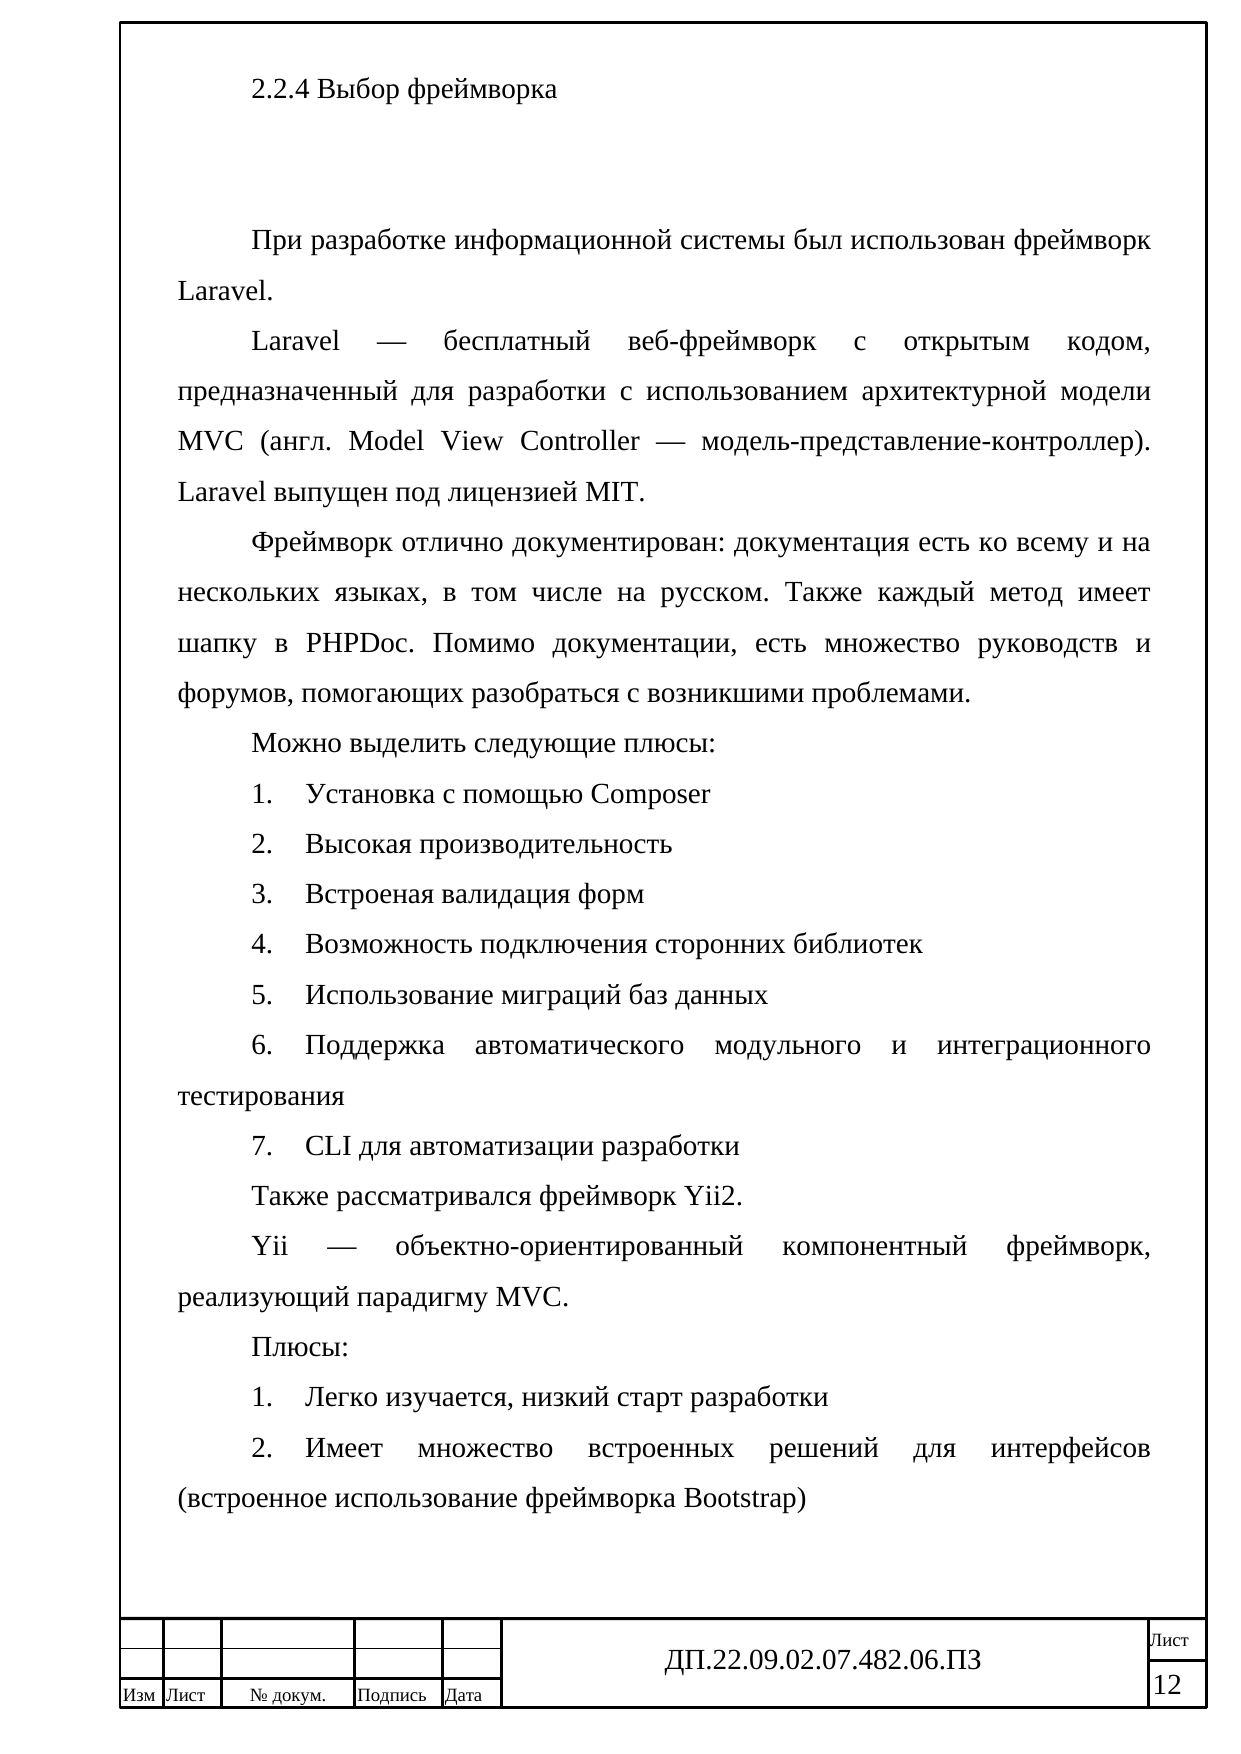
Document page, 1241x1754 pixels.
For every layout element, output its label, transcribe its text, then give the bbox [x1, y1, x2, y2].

text Фреймворк отлично документирован: документация есть ко всему и на нескольких языках, в том числе на русском. Также каждый метод имеет шапку в PHPDoc. Помимо документации, есть множество руководств и форумов, помогающих разобраться с возникшими проблемами. [177, 524, 1152, 709]
text Можно выделить следующие плюсы: [177, 725, 1152, 759]
text Laravel — бесплатный веб-фреймворк с открытым кодом, предназначенный для разработки с использованием архитектурной модели MVC (англ. Model View Controller — модель-представление-контроллер). Laravel выпущен под лицензией MIT. [177, 323, 1152, 507]
list Использование миграций баз данных [177, 977, 1152, 1011]
list Возможность подключения сторонних библиотек [177, 927, 1152, 960]
list Поддержка автоматического модульного и интеграционного тестирования [177, 1027, 1152, 1111]
subtitle Выбор фреймворка [177, 71, 1152, 105]
list Высокая производительность [177, 826, 1152, 859]
text Yii — объектно-ориентированный компонентный фреймворк, реализующий парадигму MVC. [177, 1228, 1152, 1312]
list Легко изучается, низкий старт разработки [177, 1379, 1152, 1413]
text Плюсы: [177, 1329, 1152, 1363]
text Также рассматривался фреймворк Yii2. [177, 1178, 1152, 1212]
list Установка с помощью Composer [177, 776, 1152, 809]
list CLI для автоматизации разработки [177, 1128, 1152, 1161]
list Имеет множество встроенных решений для интерфейсов (встроенное использование фреймворка Bootstrap) [177, 1430, 1152, 1514]
text При разработке информационной системы был использован фреймворк Laravel. [177, 222, 1152, 306]
list Встроеная валидация форм [177, 876, 1152, 910]
